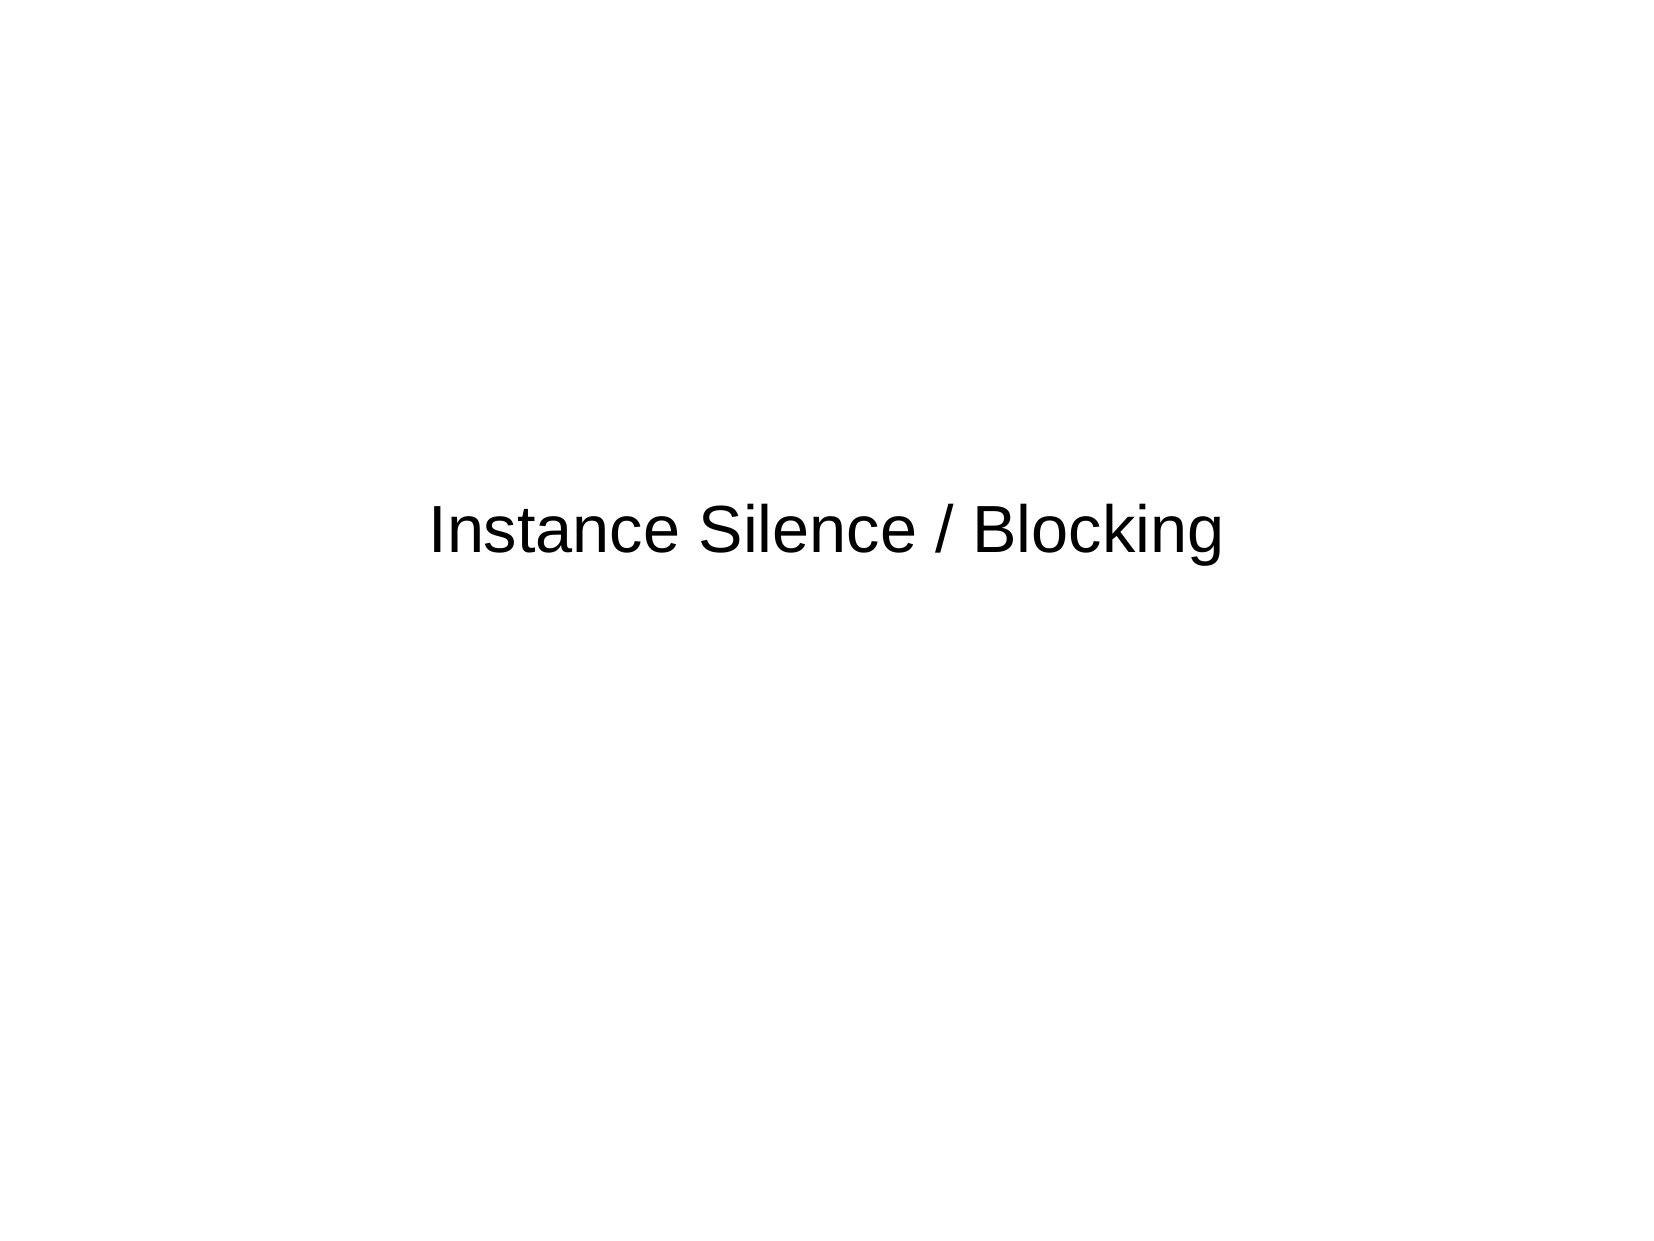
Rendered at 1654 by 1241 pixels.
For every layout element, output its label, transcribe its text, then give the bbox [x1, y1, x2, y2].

subtitle Instance Silence / Blocking [82, 49, 1571, 1010]
